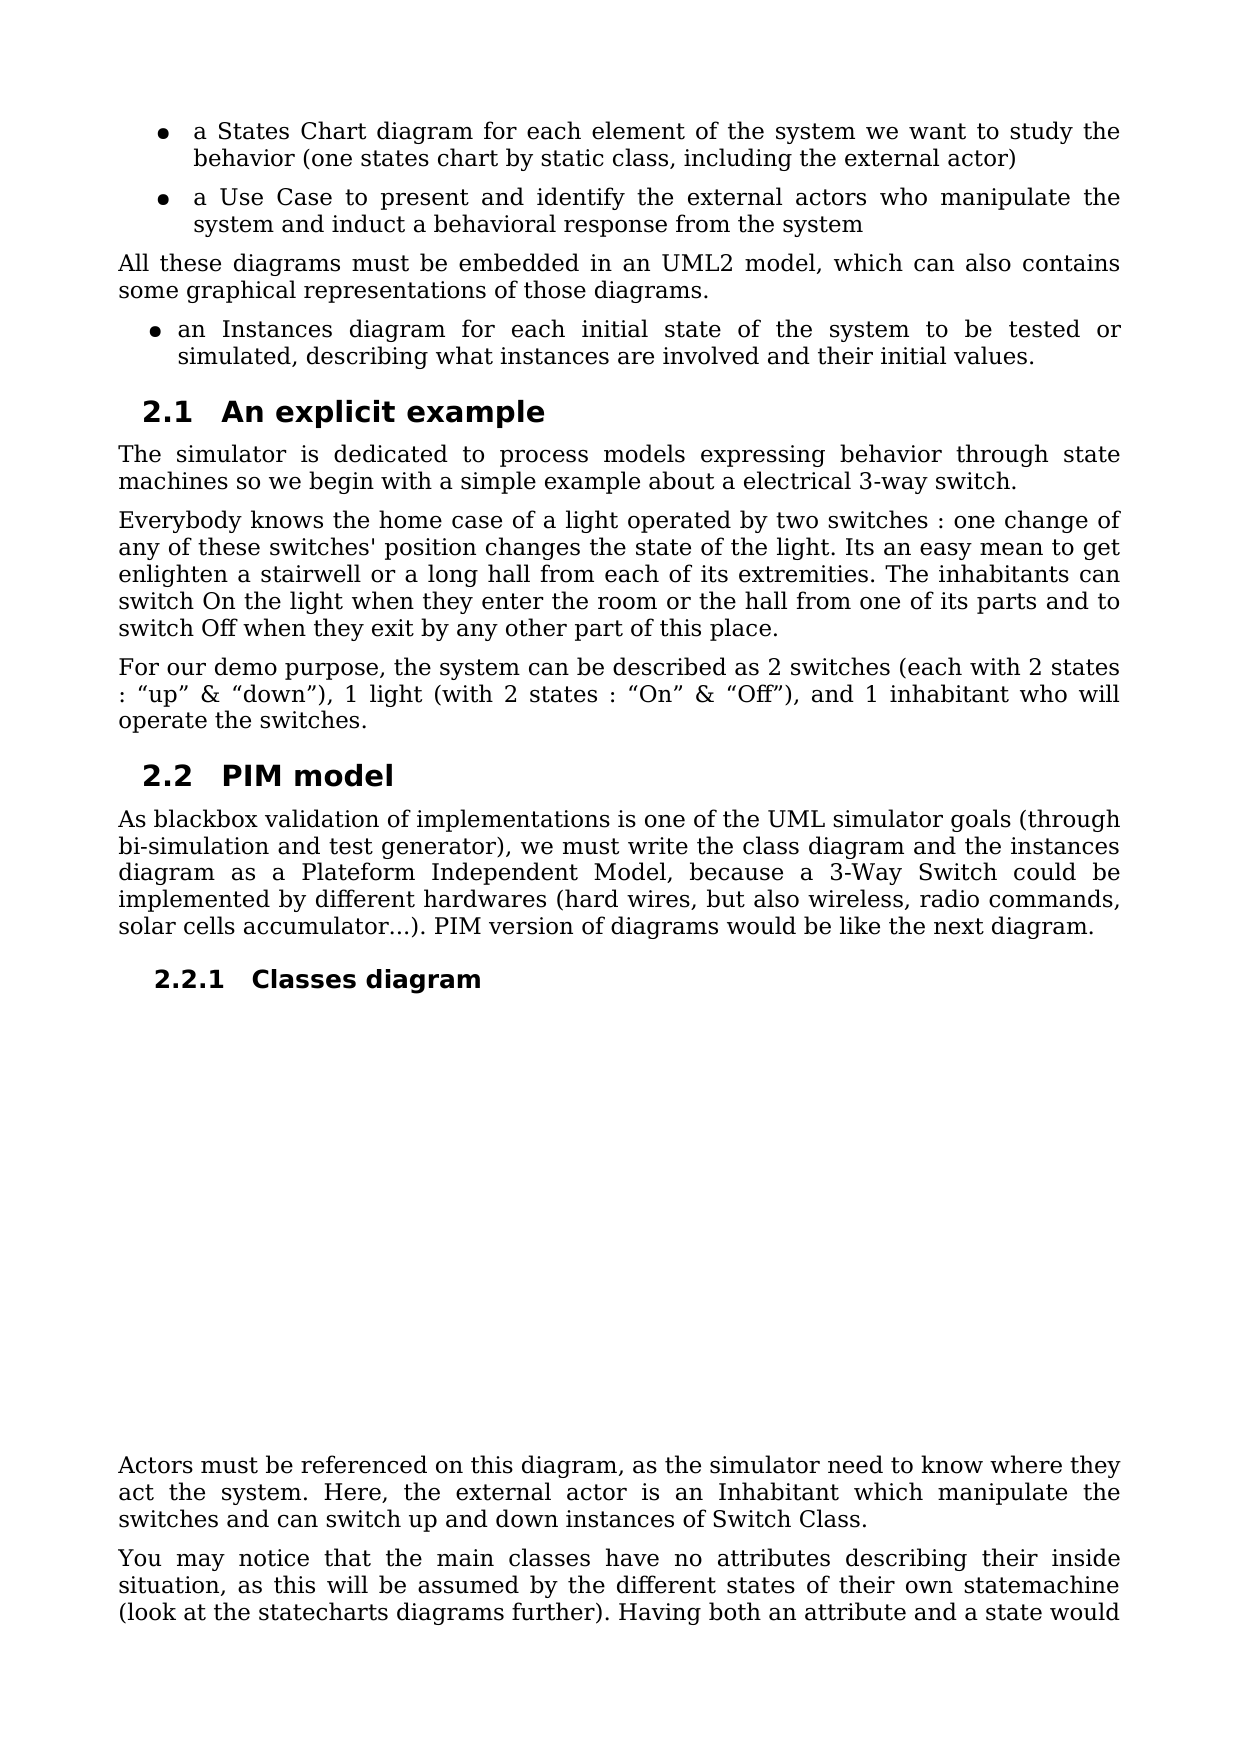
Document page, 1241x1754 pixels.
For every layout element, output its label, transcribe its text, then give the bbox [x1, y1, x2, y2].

text All these diagrams must be embedded in an UML2 model, which can also contains some graphical representations of those diagrams. [118, 250, 1122, 304]
text As blackbox validation of implementations is one of the UML simulator goals (through bi-simulation and test generator), we must write the class diagram and the instances diagram as a Plateform Independent Model, because a 3-Way Switch could be implemented by different hardwares (hard wires, but also wireless, radio commands, solar cells accumulator...). PIM version of diagrams would be like the next diagram. [118, 806, 1122, 940]
text You may notice that the main classes have no attributes describing their inside situation, as this will be assumed by the different states of their own statemachine (look at the statecharts diagrams further). Having both an attribute and a state would [118, 1545, 1122, 1626]
subtitle Classes diagram [153, 965, 1122, 994]
text For our demo purpose, the system can be described as 2 switches (each with 2 states : “up” & “down”), 1 light (with 2 states : “On” & “Off”), and 1 inhabitant who will operate the switches. [118, 654, 1122, 734]
text Actors must be referenced on this diagram, as the simulator need to know where they act the system. Here, the external actor is an Inhabitant which manipulate the switches and can switch up and down instances of Switch Class. [118, 1007, 1122, 1533]
subtitle An explicit example [142, 395, 1122, 429]
subtitle PIM model [142, 759, 1122, 793]
list a States Chart diagram for each element of the system we want to study the behavior (one states chart by static class, including the external actor) [156, 118, 1122, 172]
text The simulator is dedicated to process models expressing behavior through state machines so we begin with a simple example about a electrical 3-way switch. [118, 442, 1122, 495]
text Everybody knows the home case of a light operated by two switches : one change of any of these switches' position changes the state of the light. Its an easy mean to get enlighten a stairwell or a long hall from each of its extremities. The inhabitants can switch On the light when they enter the room or the hall from one of its parts and to switch Off when they exit by any other part of this place. [118, 508, 1122, 641]
list a Use Case to present and identify the external actors who manipulate the system and induct a behavioral response from the system [156, 184, 1122, 238]
list an Instances diagram for each initial state of the system to be tested or simulated, describing what instances are involved and their initial values. [148, 316, 1122, 370]
